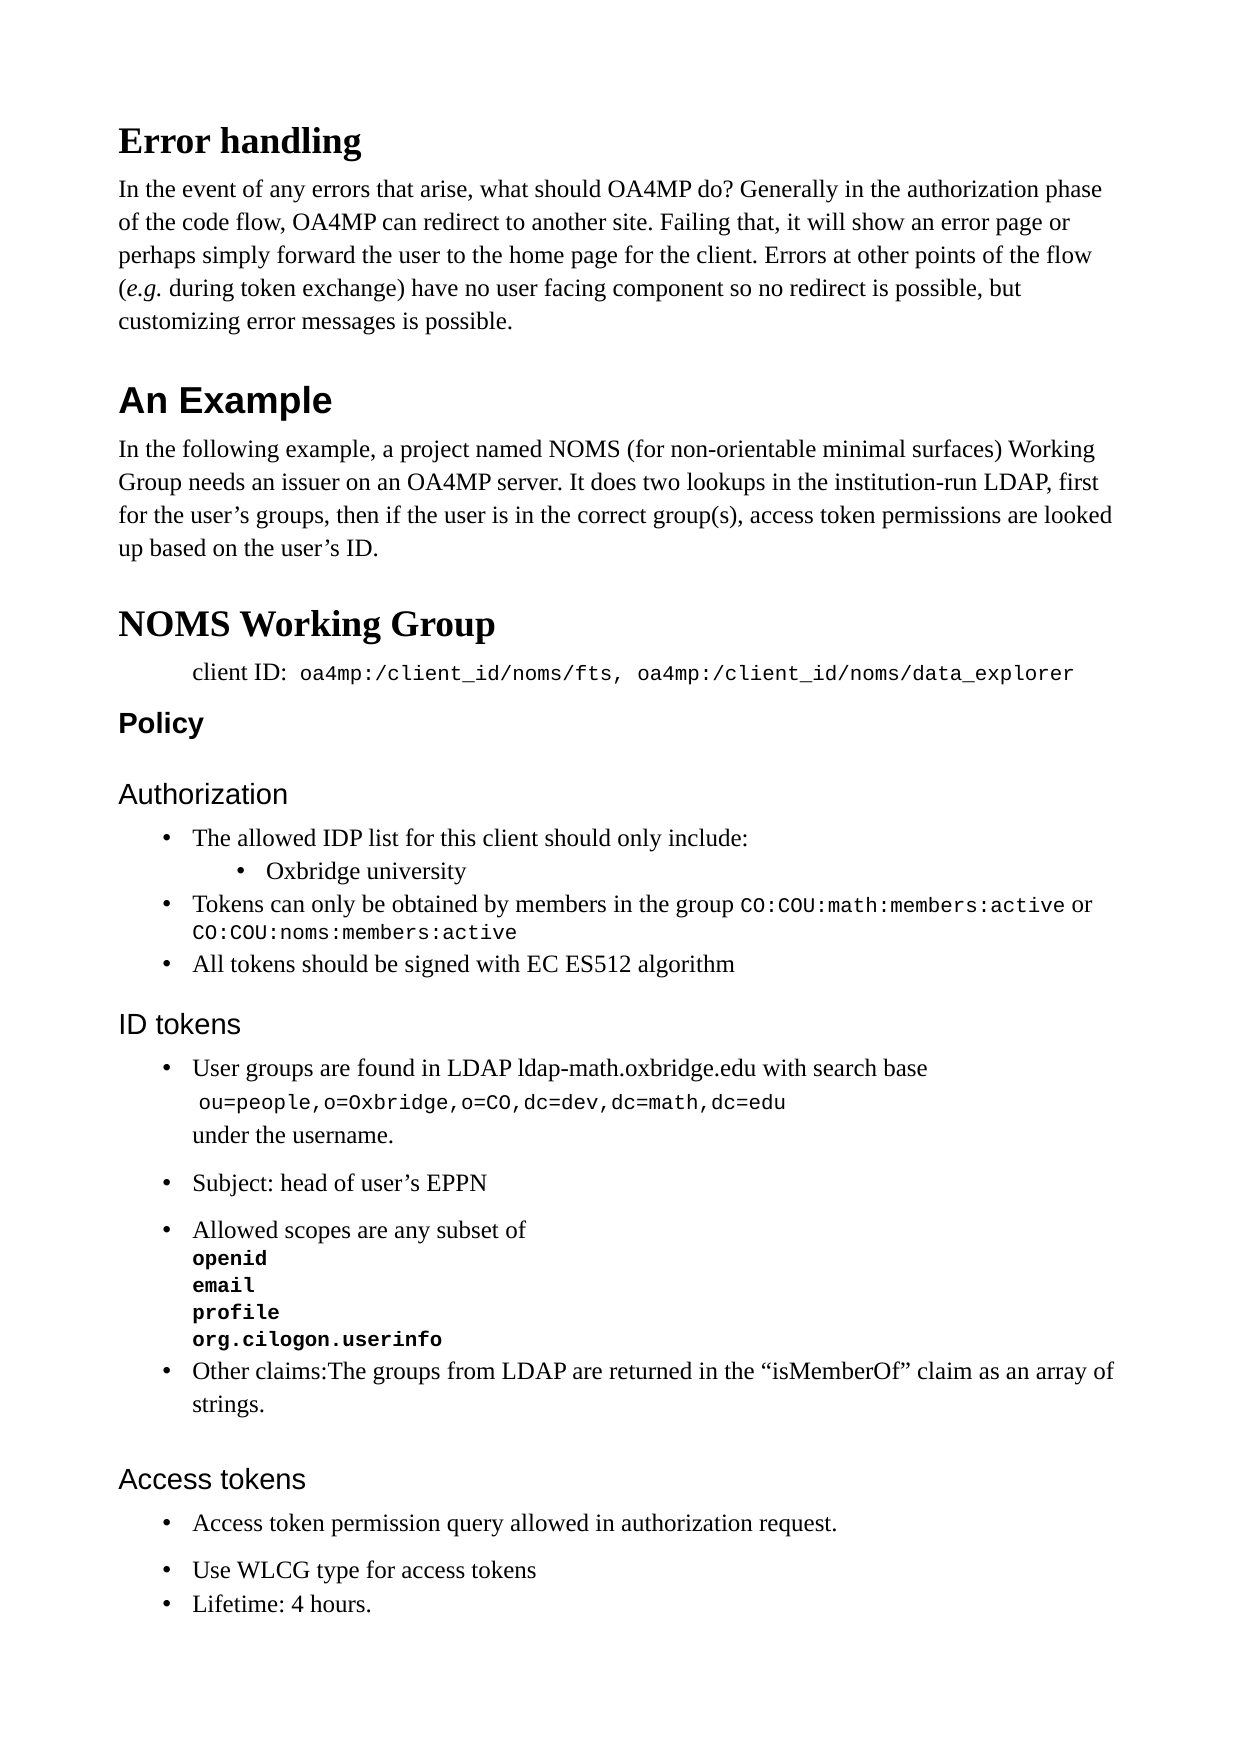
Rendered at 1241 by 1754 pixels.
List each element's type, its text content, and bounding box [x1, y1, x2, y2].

subtitle Error handling [118, 118, 1122, 161]
list Lifetime: 4 hours. [162, 1589, 1122, 1617]
subtitle Authorization [118, 777, 1122, 810]
text In the following example, a project named NOMS (for non-orientable minimal surfaces) Working Group needs an issuer on an OA4MP server. It does two lookups in the institution-run LDAP, first for the user’s groups, then if the user is in the correct group(s), access token permissions are looked up based on the user’s ID. [118, 434, 1122, 562]
subtitle Policy [118, 706, 1122, 739]
subtitle An Example [118, 378, 1122, 422]
subtitle Access tokens [118, 1462, 1122, 1496]
list Access token permission query allowed in authorization request. [162, 1508, 1122, 1537]
list Other claims:The groups from LDAP are returned in the “isMemberOf” claim as an array of strings. [162, 1356, 1122, 1418]
list All tokens should be signed with EC ES512 algorithm [162, 949, 1122, 978]
list Allowed scopes are any subset of openid email profile org.cilogon.userinfo [162, 1215, 1122, 1353]
text In the event of any errors that arise, what should OA4MP do? Generally in the authorization phase of the code flow, OA4MP can redirect to another site. Failing that, it will show an error page or perhaps simply forward the user to the home page for the client. Errors at other points of the flow (e.g. during token exchange) have no user facing component so no redirect is possible, but customizing error messages is possible. [118, 174, 1122, 334]
list client ID: oa4mp:/client_id/noms/fts, oa4mp:/client_id/noms/data_explorer [162, 657, 1122, 687]
list Subject: head of user’s EPPN [162, 1168, 1122, 1196]
list Use WLCG type for access tokens [162, 1556, 1122, 1584]
list The allowed IDP list for this client should only include: [162, 823, 1122, 852]
list Tokens can only be obtained by members in the group CO:COU:math:members:active or CO:COU:noms:members:active [162, 889, 1122, 946]
list User groups are found in LDAP ldap-math.oxbridge.edu with search base ou=people,o=Oxbridge,o=CO,dc=dev,dc=math,dc=edu under the username. [162, 1053, 1122, 1149]
subtitle ID tokens [118, 1007, 1122, 1041]
subtitle NOMS Working Group [118, 602, 1122, 645]
list Oxbridge university [236, 856, 1122, 884]
